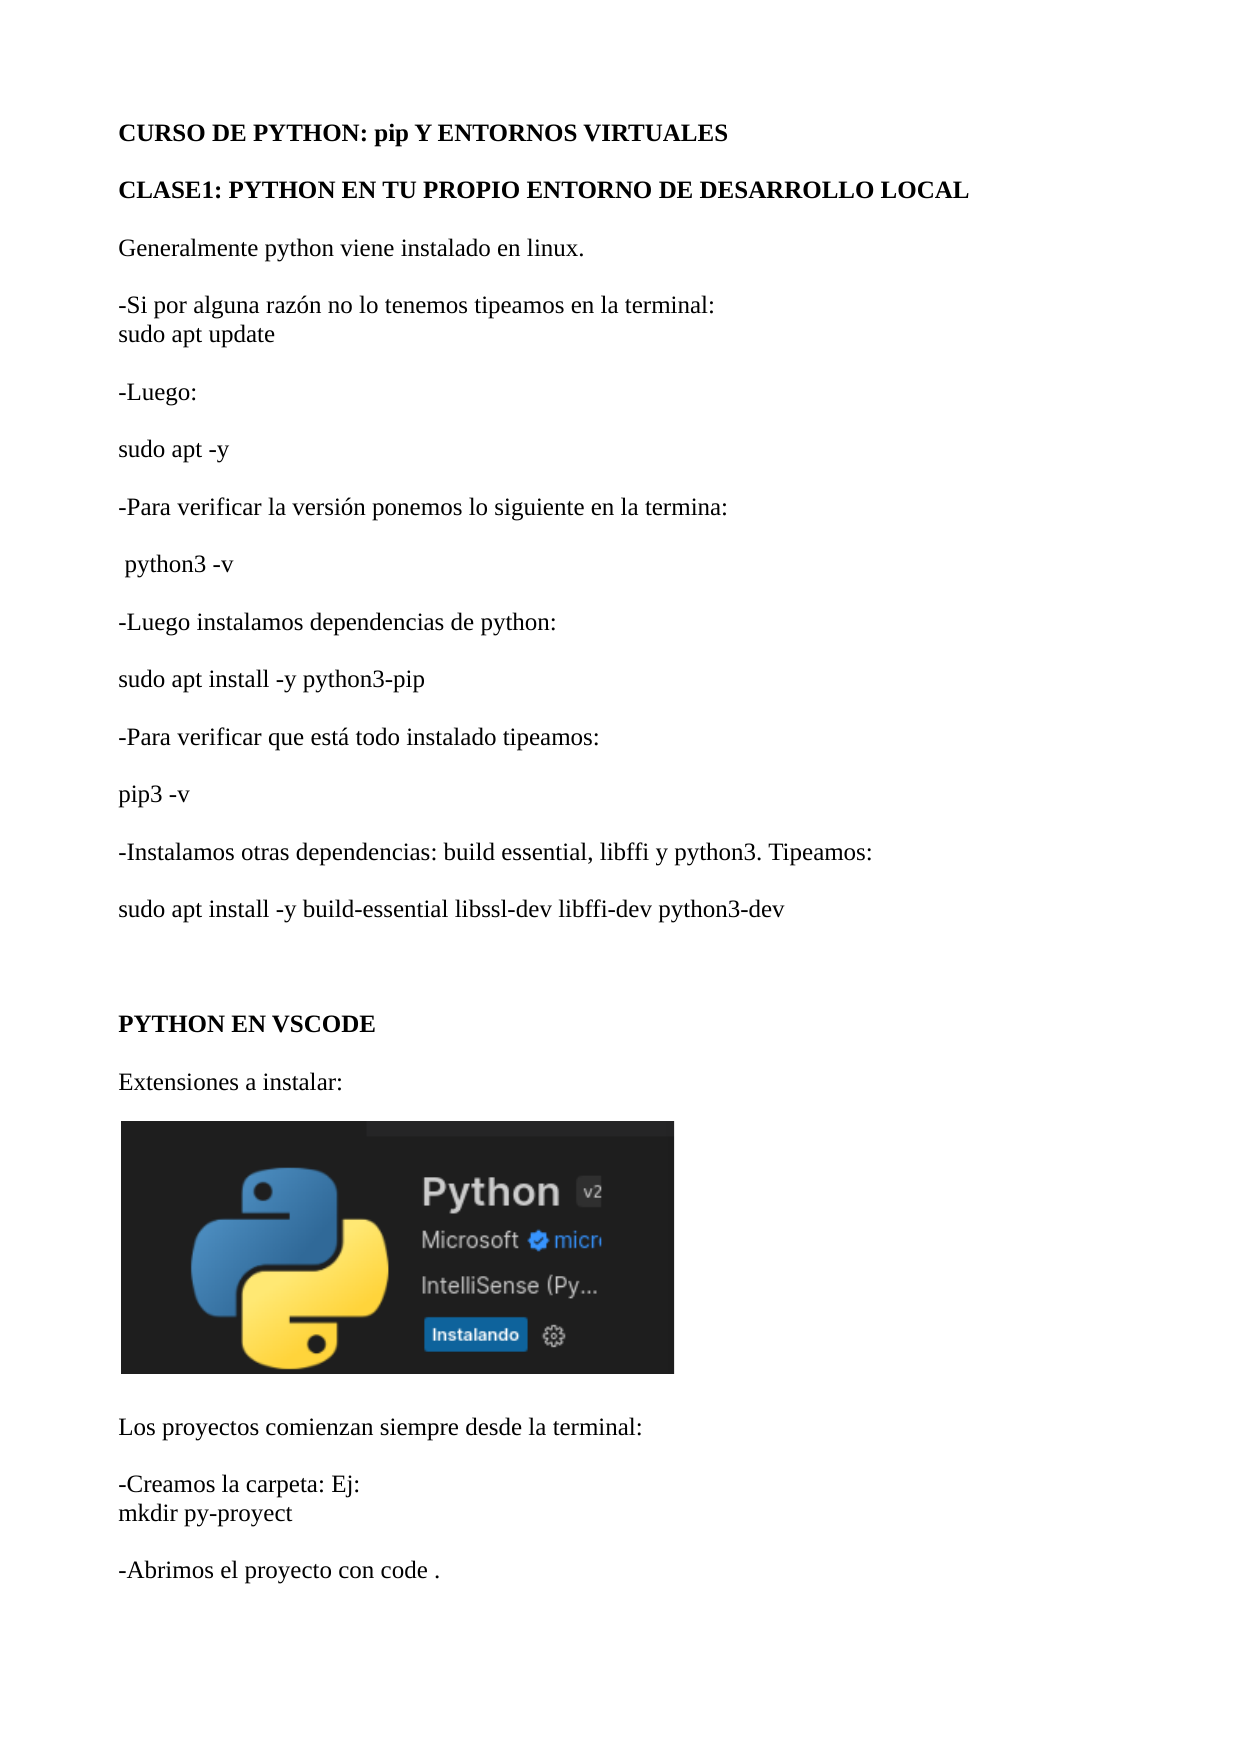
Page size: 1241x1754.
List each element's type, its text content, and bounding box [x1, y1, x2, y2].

text sudo apt install -y build-essential libssl-dev libffi-dev python3-dev [118, 894, 1122, 923]
text -Luego: [118, 377, 1122, 406]
text sudo apt -y [118, 434, 1122, 463]
text CLASE1: PYTHON EN TU PROPIO ENTORNO DE DESARROLLO LOCAL [118, 176, 1122, 204]
text -Instalamos otras dependencias: build essential, libffi y python3. Tipeamos: [118, 837, 1122, 866]
text -Para verificar la versión ponemos lo siguiente en la termina: [118, 492, 1122, 521]
text Generalmente python viene instalado en linux. [118, 233, 1122, 262]
text -Luego instalamos dependencias de python: [118, 607, 1122, 636]
text PYTHON EN VSCODE [118, 1009, 1122, 1038]
text -Creamos la carpeta: Ej: [118, 1469, 1122, 1498]
text sudo apt install -y python3-pip [118, 664, 1122, 693]
text python3 -v [118, 549, 1122, 578]
text CURSO DE PYTHON: pip Y ENTORNOS VIRTUALES [118, 118, 1122, 147]
text sudo apt update [118, 319, 1122, 348]
text mkdir py-proyect [118, 1498, 1122, 1527]
text -Para verificar que está todo instalado tipeamos: [118, 722, 1122, 751]
text -Abrimos el proyecto con code . [118, 1556, 1122, 1584]
text -Si por alguna razón no lo tenemos tipeamos en la terminal: [118, 291, 1122, 319]
text Los proyectos comienzan siempre desde la terminal: [118, 1412, 1122, 1441]
text pip3 -v [118, 779, 1122, 808]
picture [121, 1121, 675, 1374]
text Extensiones a instalar: [118, 1067, 1122, 1096]
